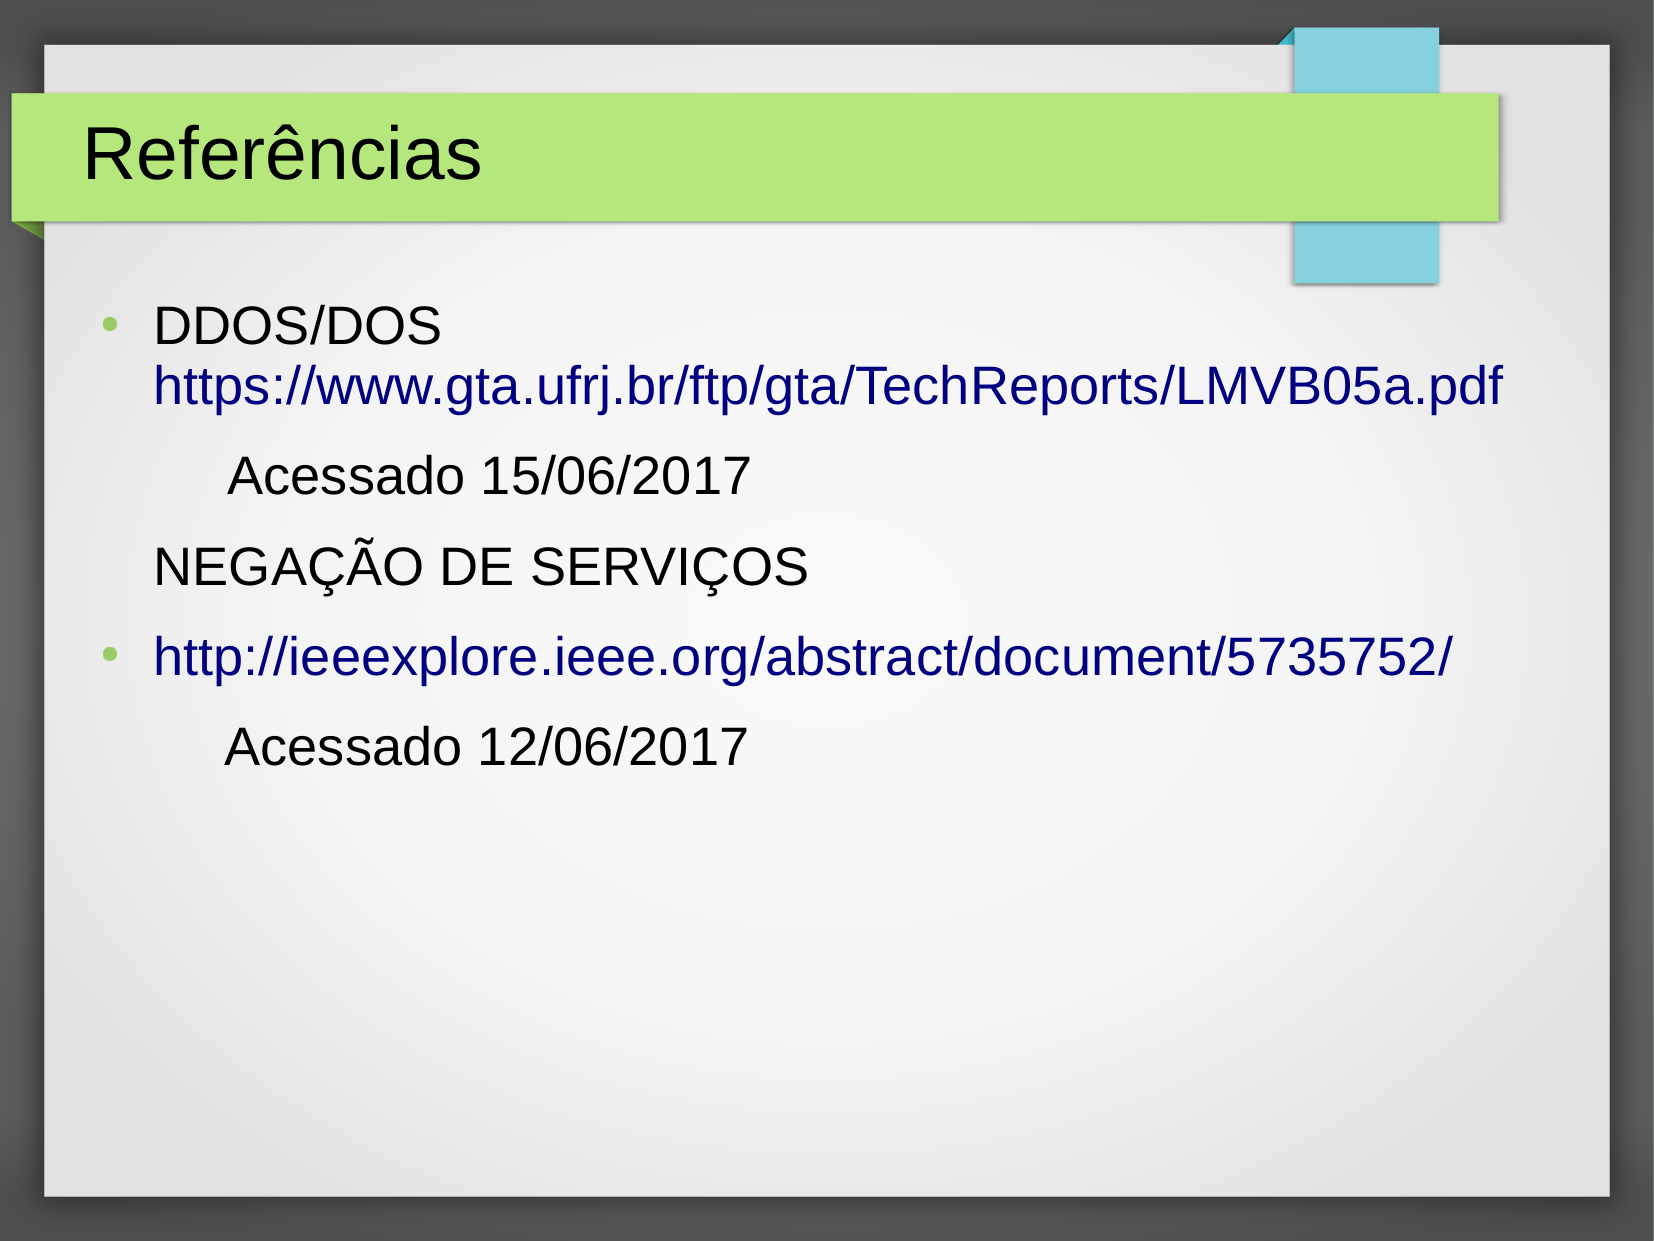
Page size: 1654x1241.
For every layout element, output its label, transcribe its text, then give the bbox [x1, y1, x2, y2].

picture [0, 0, 1654, 1241]
title Referências [82, 94, 1264, 213]
list DDOS/DOShttps://www.gta.ufrj.br/ftp/gta/TechReports/LMVB05a.pdf Acessado 15/06/2017 NEGAÇÃO DE SERVIÇOS http://ieeexplore.ieee.org/abstract/document/5735752/ Acessado 12/06/2017 [82, 295, 1571, 1015]
